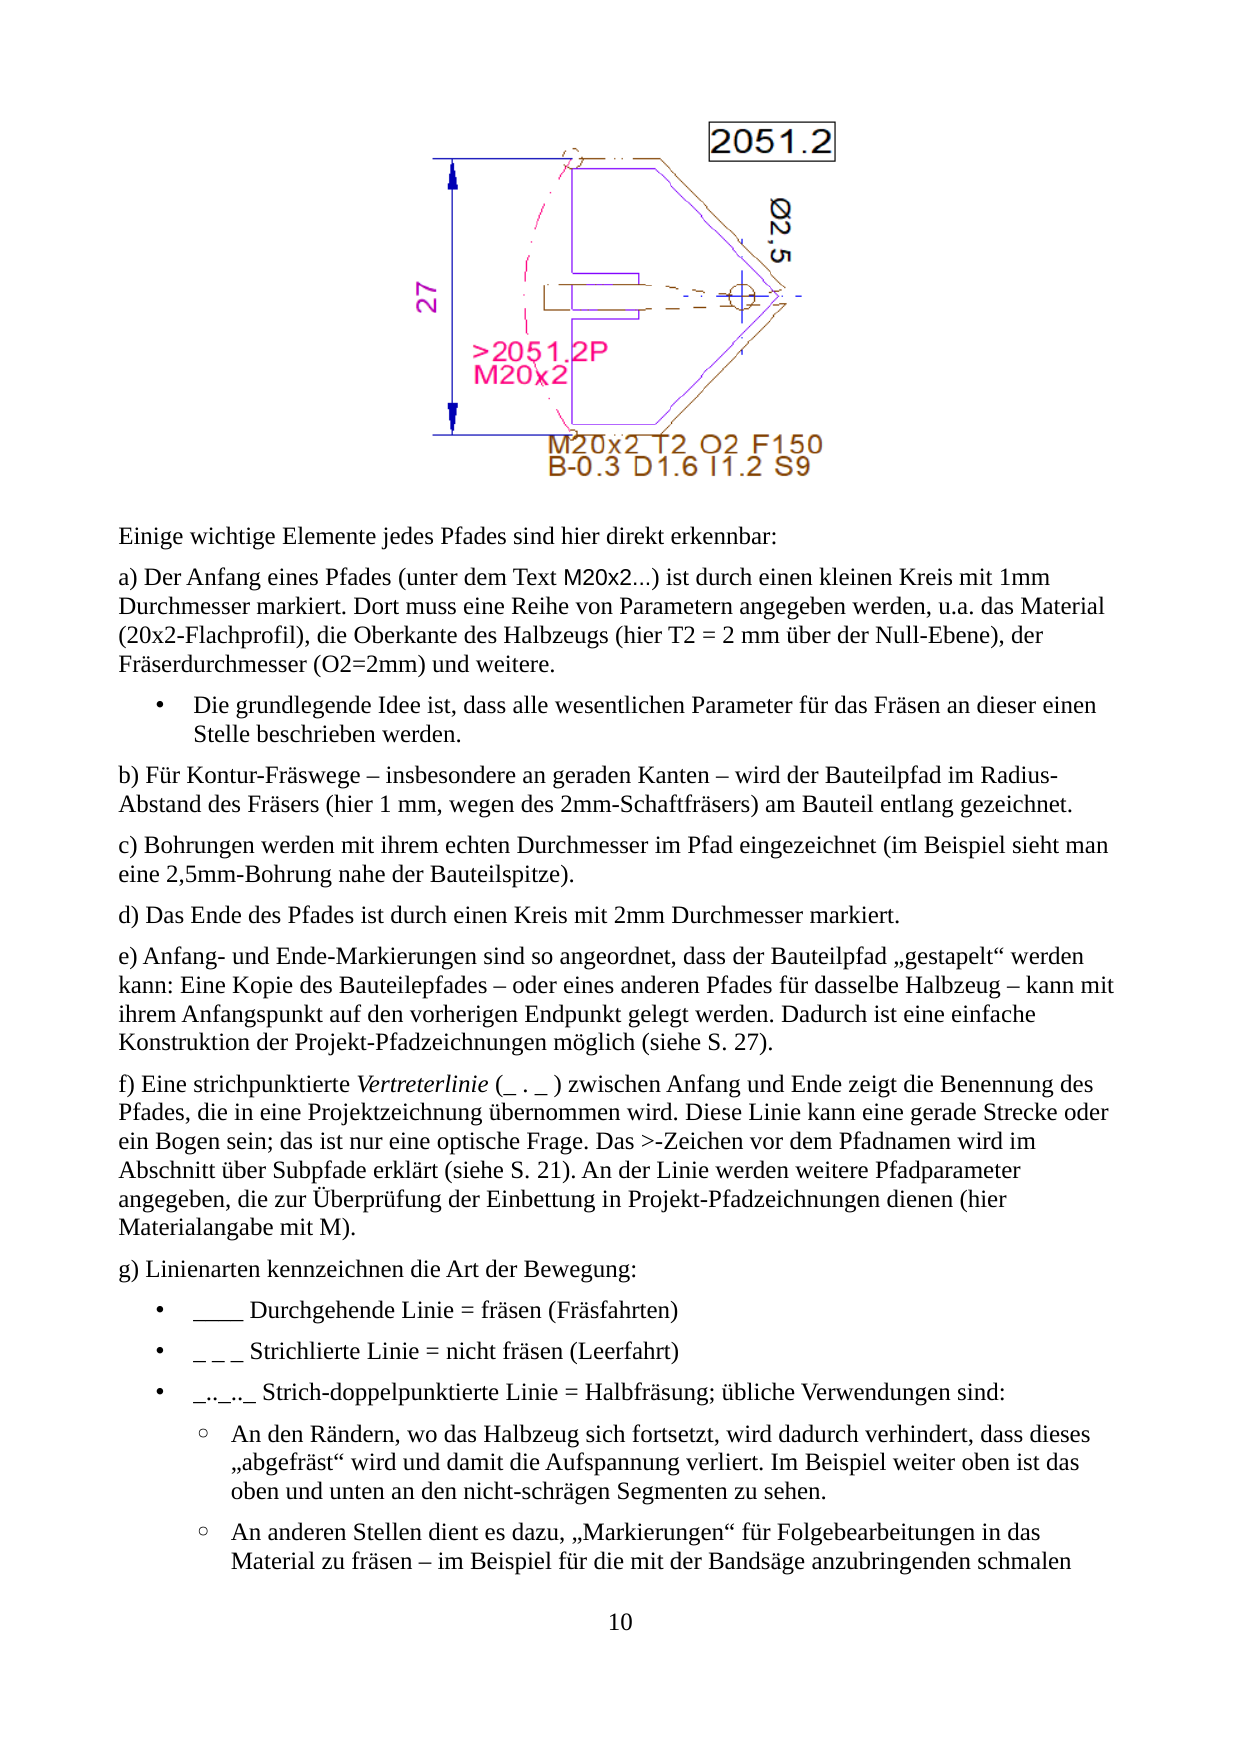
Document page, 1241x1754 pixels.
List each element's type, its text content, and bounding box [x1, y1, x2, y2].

list _.._.._ Strich-doppelpunktierte Linie = Halbfräsung; übliche Verwendungen sind: [156, 1377, 1122, 1406]
text d) Das Ende des Pfades ist durch einen Kreis mit 2mm Durchmesser markiert. [118, 900, 1122, 929]
list Die grundlegende Idee ist, dass alle wesentlichen Parameter für das Fräsen an dieser einen Stelle beschrieben werden. [156, 690, 1122, 747]
text c) Bohrungen werden mit ihrem echten Durchmesser im Pfad eingezeichnet (im Beispiel sieht man eine 2,5mm-Bohrung nahe der Bauteilspitze). [118, 830, 1122, 887]
list ____ Durchgehende Linie = fräsen (Fräsfahrten) [156, 1295, 1122, 1324]
text e) Anfang- und Ende-Markierungen sind so angeordnet, dass der Bauteilpfad „gestapelt“ werden kann: Eine Kopie des Bauteilepfades – oder eines anderen Pfades für dasselbe Halbzeug – kann mit ihrem Anfangspunkt auf den vorherigen Endpunkt gelegt werden. Dadurch ist eine einfache Konstruktion der Projekt-Pfadzeichnungen möglich (siehe S. 26). [118, 941, 1122, 1056]
list An den Rändern, wo das Halbzeug sich fortsetzt, wird dadurch verhindert, dass dieses „abgefräst“ wird und damit die Aufspannung verliert. Im Beispiel weiter oben ist das oben und unten an den nicht-schrägen Segmenten zu sehen. [193, 1419, 1122, 1505]
text Einige wichtige Elemente jedes Pfades sind hier direkt erkennbar: [118, 521, 1122, 550]
list An anderen Stellen dient es dazu, „Markierungen“ für Folgebearbeitungen in das Material zu fräsen – im Beispiel für die mit der Bandsäge anzubringenden schmalen [193, 1517, 1122, 1575]
text g) Linienarten kennzeichnen die Art der Bewegung: [118, 1254, 1122, 1282]
list _ _ _ Strichlierte Linie = nicht fräsen (Leerfahrt) [156, 1336, 1122, 1365]
text f) Eine strichpunktierte Vertreterlinie (_ . _ ) zwischen Anfang und Ende zeigt die Benennung des Pfades, die in eine Projektzeichnung übernommen wird. Diese Linie kann eine gerade Strecke oder ein Bogen sein; das ist nur eine optische Frage. Das >-Zeichen vor dem Pfadnamen wird im Abschnitt über Subpfade erklärt (siehe S. 20). An der Linie werden weitere Pfadparameter angegeben, die zur Überprüfung der Einbettung in Projekt-Pfadzeichnungen dienen (hier Materialangabe mit M). [118, 1069, 1122, 1241]
text b) Für Kontur-Fräswege – insbesondere an geraden Kanten – wird der Bauteilpfad im Radius-Abstand des Fräsers (hier 1 mm, wegen des 2mm-Schaftfräsers) am Bauteil entlang gezeichnet. [118, 760, 1122, 817]
picture [403, 118, 837, 480]
text a) Der Anfang eines Pfades (unter dem Text M20x2...) ist durch einen kleinen Kreis mit 1mm Durchmesser markiert. Dort muss eine Reihe von Parametern angegeben werden, u.a. das Material (20x2-Flachprofil), die Oberkante des Halbzeugs (hier T2 = 2 mm über der Null-Ebene), der Fräserdurchmesser (O2=2mm) und weitere. [118, 562, 1122, 677]
